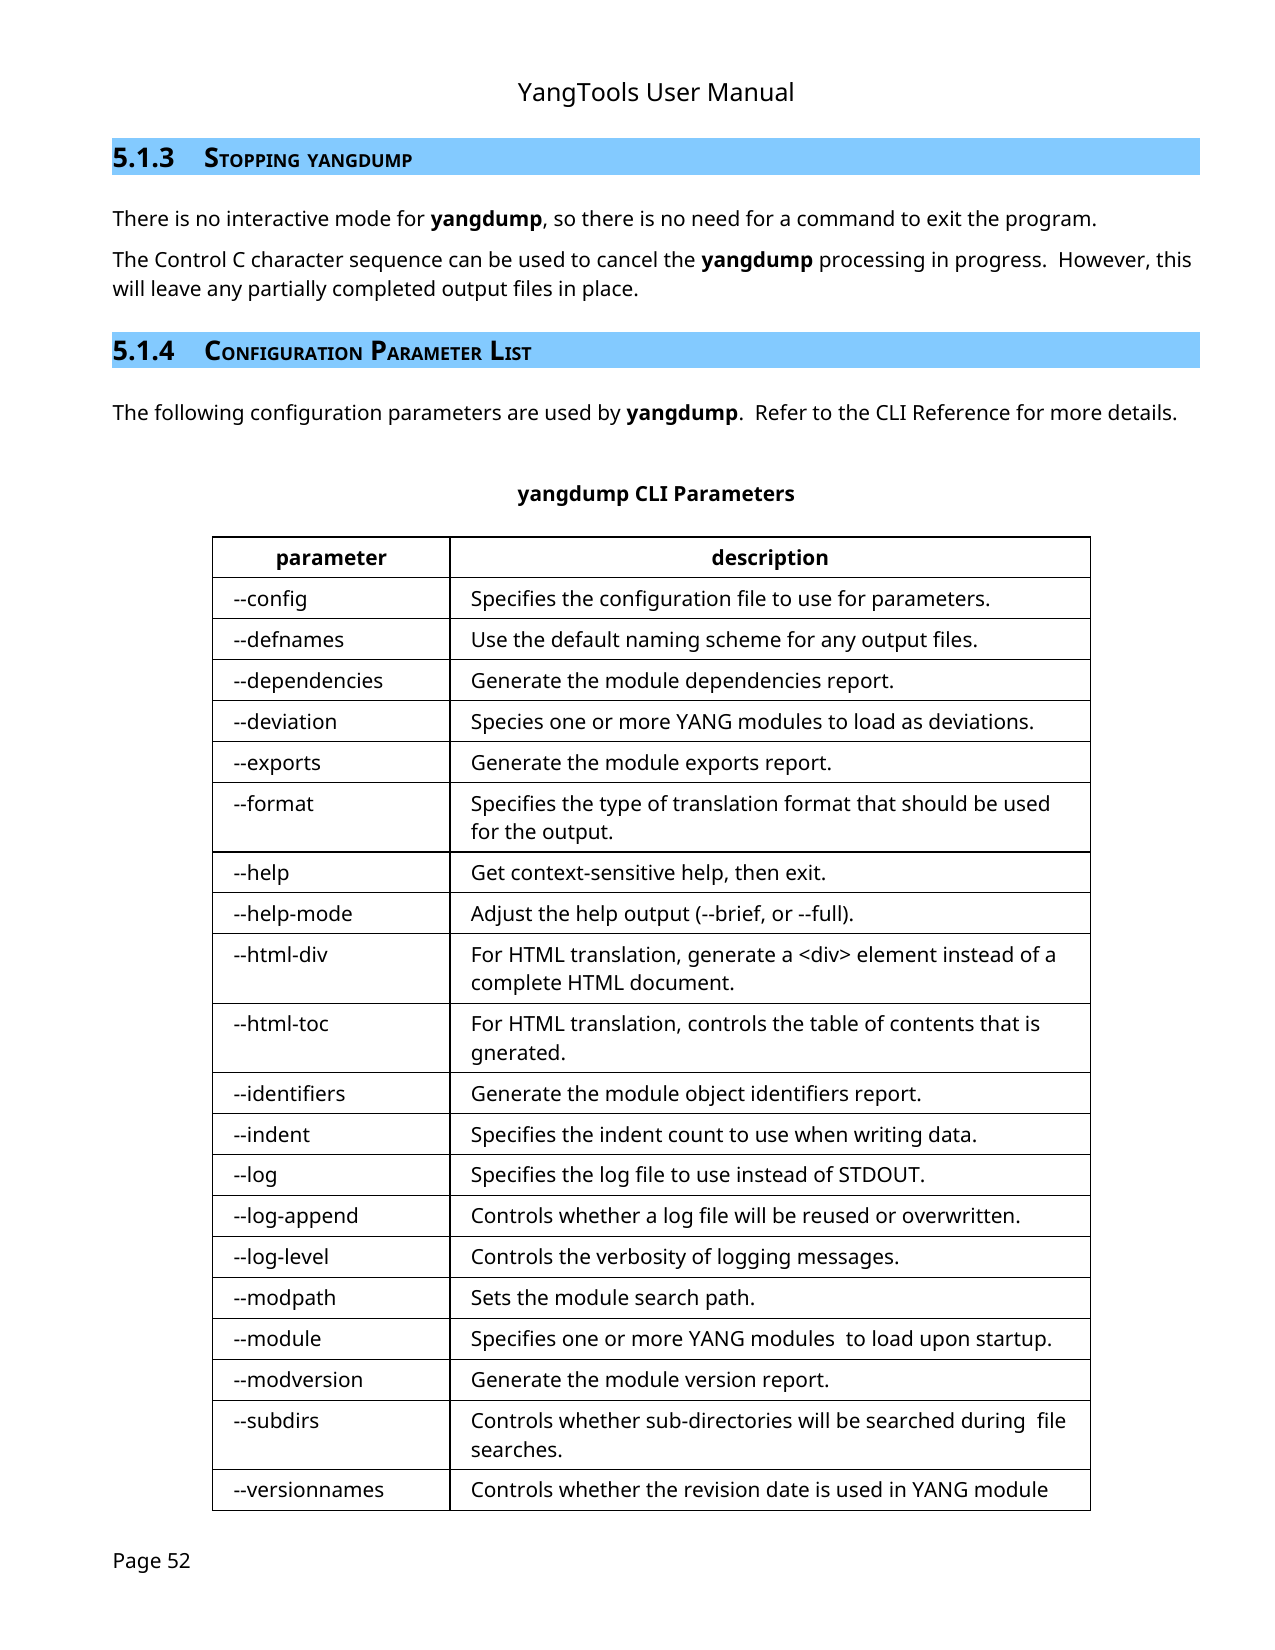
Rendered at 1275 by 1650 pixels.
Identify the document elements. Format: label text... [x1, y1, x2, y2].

table_cell --log-level [213, 1237, 449, 1277]
table_cell --dependencies [213, 660, 449, 700]
text The Control C character sequence can be used to cancel the yangdump processing in progress. However, this will leave any partially completed output files in place. [112, 246, 1200, 302]
table_cell --modversion [213, 1360, 449, 1399]
table_cell Controls whether a log file will be reused or overwritten. [451, 1196, 1090, 1236]
text There is no interactive mode for yangdump, so there is no need for a command to exit the program. [112, 204, 1200, 233]
table_cell For HTML translation, controls the table of contents that is gnerated. [451, 1004, 1090, 1072]
table_cell --defnames [213, 619, 449, 659]
table_cell --exports [213, 742, 449, 782]
subtitle Stopping yangdump [112, 138, 1200, 175]
subtitle yangdump CLI Parameters [127, 479, 1185, 508]
table_cell --versionnames [213, 1470, 449, 1510]
table_cell --log-append [213, 1196, 449, 1236]
table_cell --help-mode [213, 893, 449, 933]
table_cell Use the default naming scheme for any output files. [451, 619, 1090, 659]
table_cell --log [213, 1155, 449, 1195]
table_cell Specifies one or more YANG modules to load upon startup. [451, 1319, 1090, 1358]
table_cell Controls whether the revision date is used in YANG module [451, 1470, 1090, 1510]
table_cell --deviation [213, 701, 449, 741]
text The following configuration parameters are used by yangdump. Refer to the CLI Reference for more details. [112, 398, 1200, 426]
table_cell Species one or more YANG modules to load as deviations. [451, 701, 1090, 741]
table_cell --html-div [213, 934, 449, 1003]
table_cell --html-toc [213, 1004, 449, 1072]
table_cell Generate the module object identifiers report. [451, 1073, 1090, 1113]
table_cell --modpath [213, 1278, 449, 1318]
table_cell --config [213, 578, 449, 618]
table_cell Specifies the configuration file to use for parameters. [451, 578, 1090, 618]
table_cell --module [213, 1319, 449, 1358]
table_cell Get context-sensitive help, then exit. [451, 853, 1090, 892]
table_cell Generate the module dependencies report. [451, 660, 1090, 700]
table_cell Specifies the type of translation format that should be used for the output. [451, 783, 1090, 851]
table_cell Adjust the help output (--brief, or --full). [451, 893, 1090, 933]
table_cell Controls whether sub-directories will be searched during file searches. [451, 1401, 1090, 1469]
table_cell --identifiers [213, 1073, 449, 1113]
table_cell Generate the module version report. [451, 1360, 1090, 1399]
table_cell Sets the module search path. [451, 1278, 1090, 1318]
table_cell Specifies the log file to use instead of STDOUT. [451, 1155, 1090, 1195]
table_cell --help [213, 853, 449, 892]
table_header description [451, 538, 1090, 577]
table_cell For HTML translation, generate a <div> element instead of a complete HTML document. [451, 934, 1090, 1003]
table_header parameter [213, 538, 449, 577]
table_cell --indent [213, 1114, 449, 1154]
table_cell --subdirs [213, 1401, 449, 1469]
table_cell --format [213, 783, 449, 851]
subtitle Configuration Parameter List [112, 332, 1200, 368]
table_cell Controls the verbosity of logging messages. [451, 1237, 1090, 1277]
table_cell Generate the module exports report. [451, 742, 1090, 782]
table_cell Specifies the indent count to use when writing data. [451, 1114, 1090, 1154]
